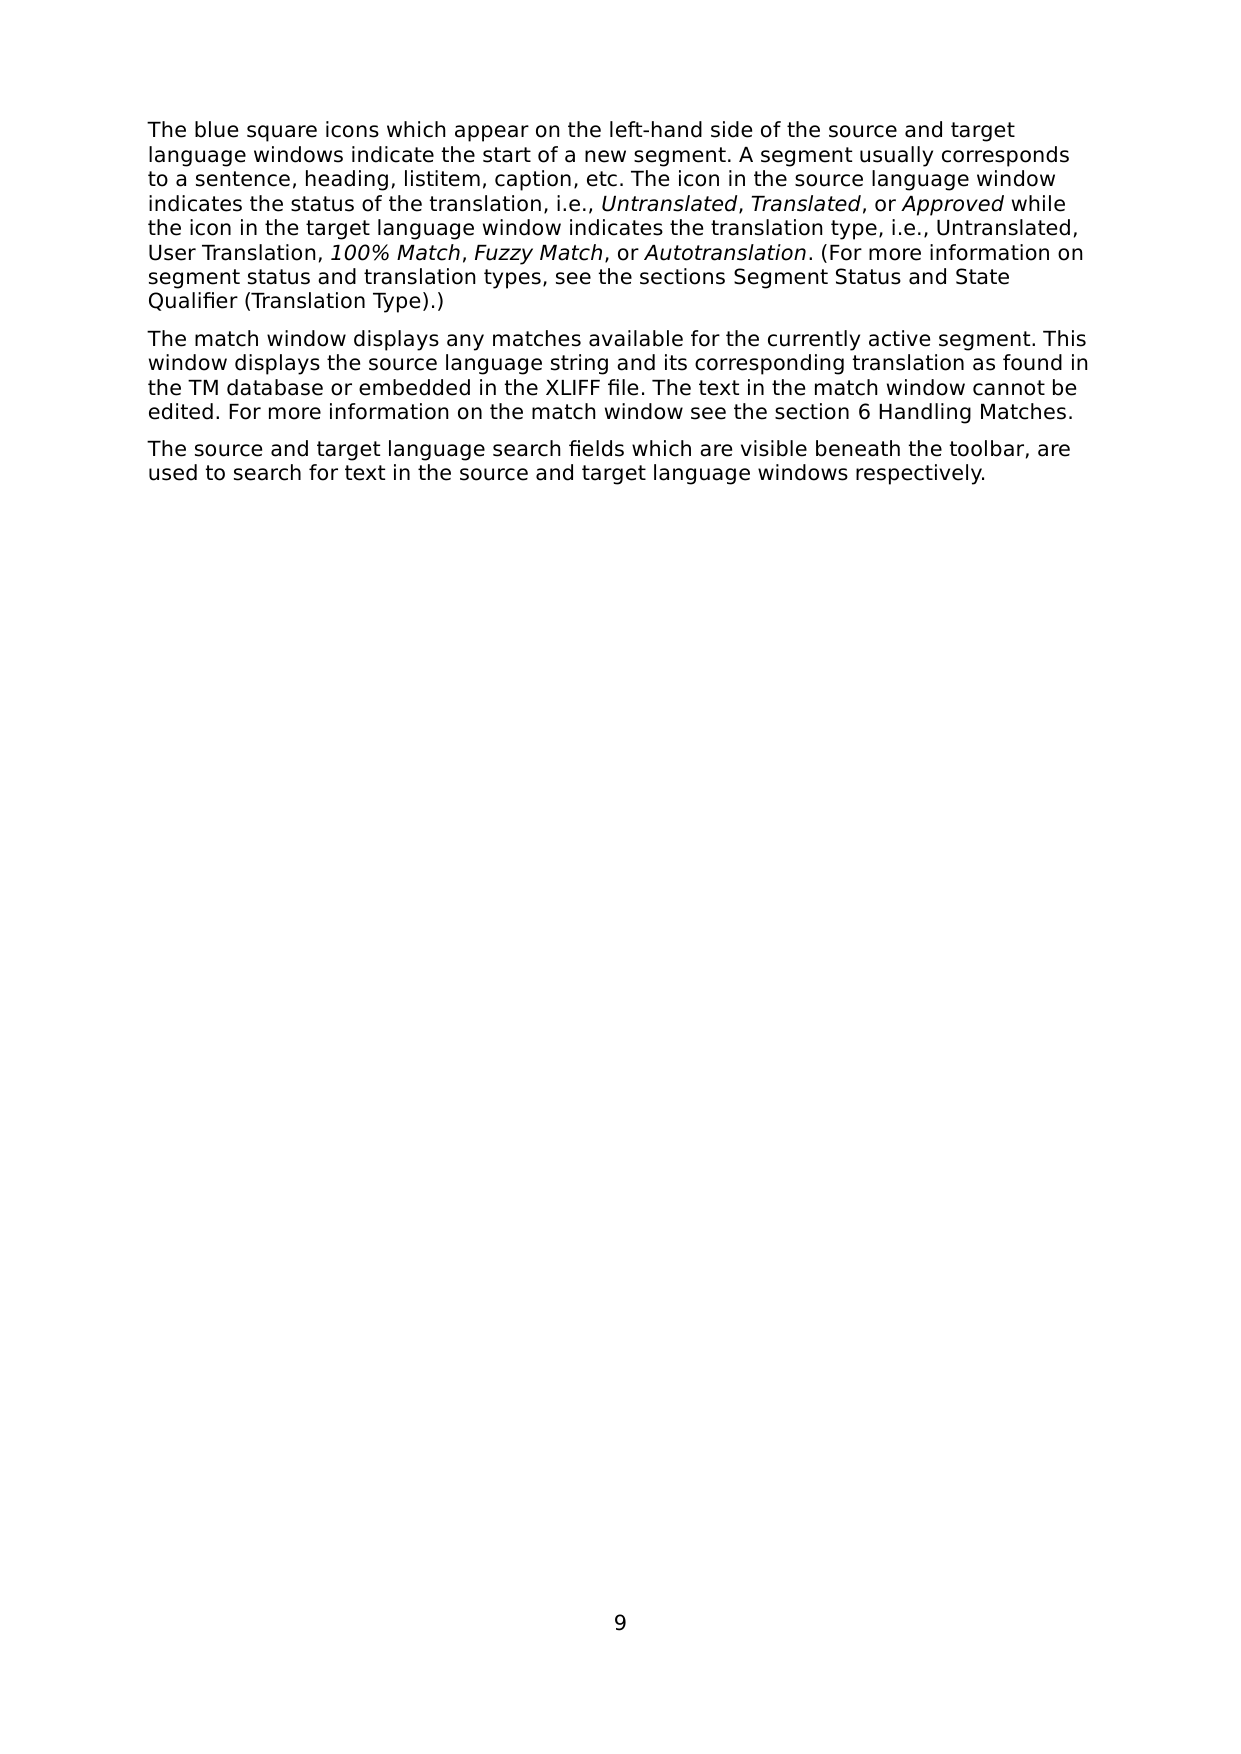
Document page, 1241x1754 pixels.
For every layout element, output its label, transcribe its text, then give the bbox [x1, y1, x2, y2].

text The blue square icons which appear on the left-hand side of the source and target language windows indicate the start of a new segment. A segment usually corresponds to a sentence, heading, listitem, caption, etc. The icon in the source language window indicates the status of the translation, i.e., Untranslated, Translated, or Approved while the icon in the target language window indicates the translation type, i.e., Untranslated, User Translation, 100% Match, Fuzzy Match, or Autotranslation. (For more information on segment status and translation types, see the sections Segment Status and State Qualifier (Translation Type).) [148, 118, 1093, 314]
text The source and target language search fields which are visible beneath the toolbar, are used to search for text in the source and target language windows respectively. [148, 437, 1093, 486]
text The match window displays any matches available for the currently active segment. This window displays the source language string and its corresponding translation as found in the TM database or embedded in the XLIFF file. The text in the match window cannot be edited. For more information on the match window see the section 6 Handling Matches. [148, 326, 1093, 424]
